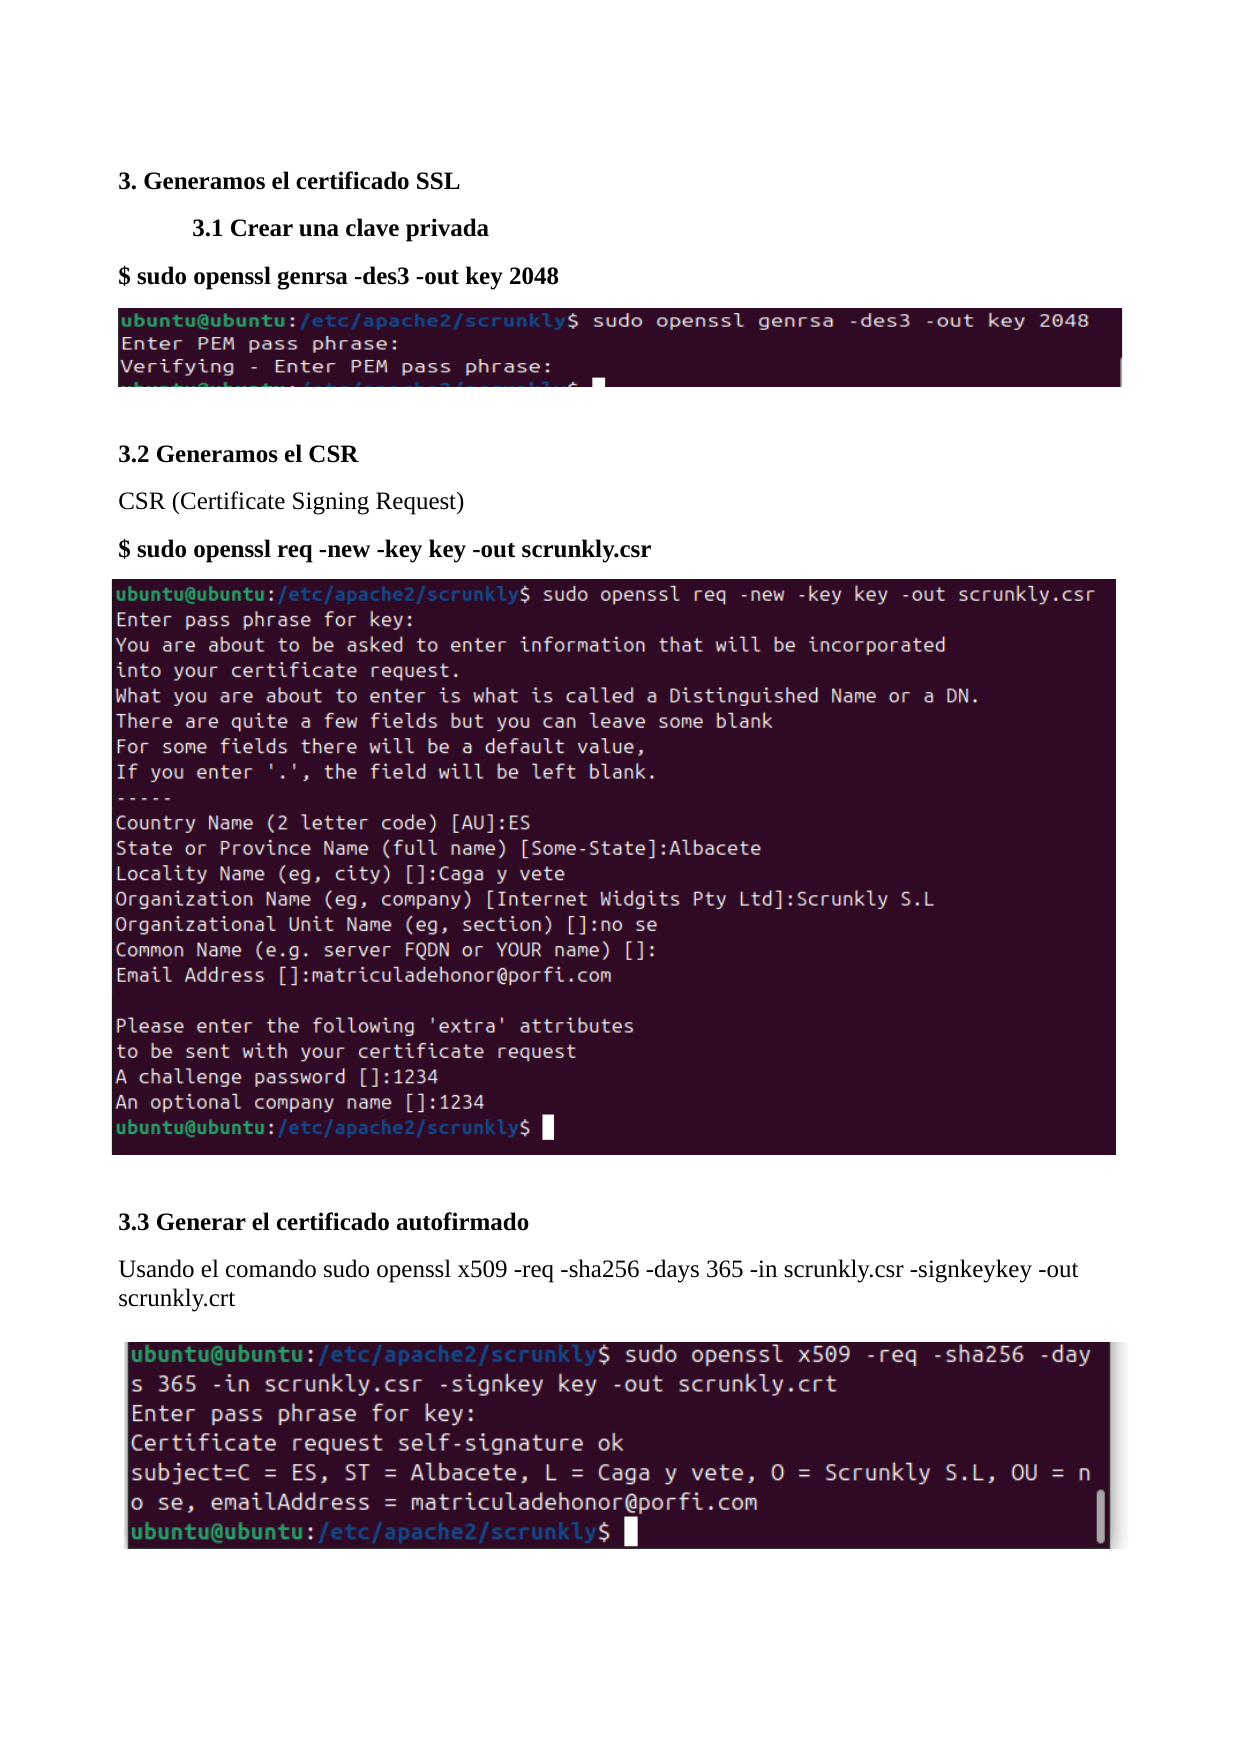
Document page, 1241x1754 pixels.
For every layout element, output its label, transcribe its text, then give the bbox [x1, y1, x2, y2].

text 3.2 Generamos el CSR [118, 439, 1122, 467]
text $ sudo openssl req -new -key key -out scrunkly.csr [118, 534, 1122, 563]
text CSR (Certificate Signing Request) [118, 486, 1122, 515]
picture [124, 1342, 1129, 1549]
text 3. Generamos el certificado SSL [118, 166, 1122, 194]
text 3.1 Crear una clave privada [118, 213, 1122, 242]
text 3.3 Generar el certificado autofirmado [118, 1207, 1122, 1235]
text Usando el comando sudo openssl x509 -req -sha256 -days 365 -in scrunkly.csr -signkeykey -out scrunkly.crt [118, 1254, 1122, 1312]
text $ sudo openssl genrsa -des3 -out key 2048 [118, 261, 1122, 290]
picture [111, 579, 1116, 1155]
picture [118, 308, 1123, 387]
